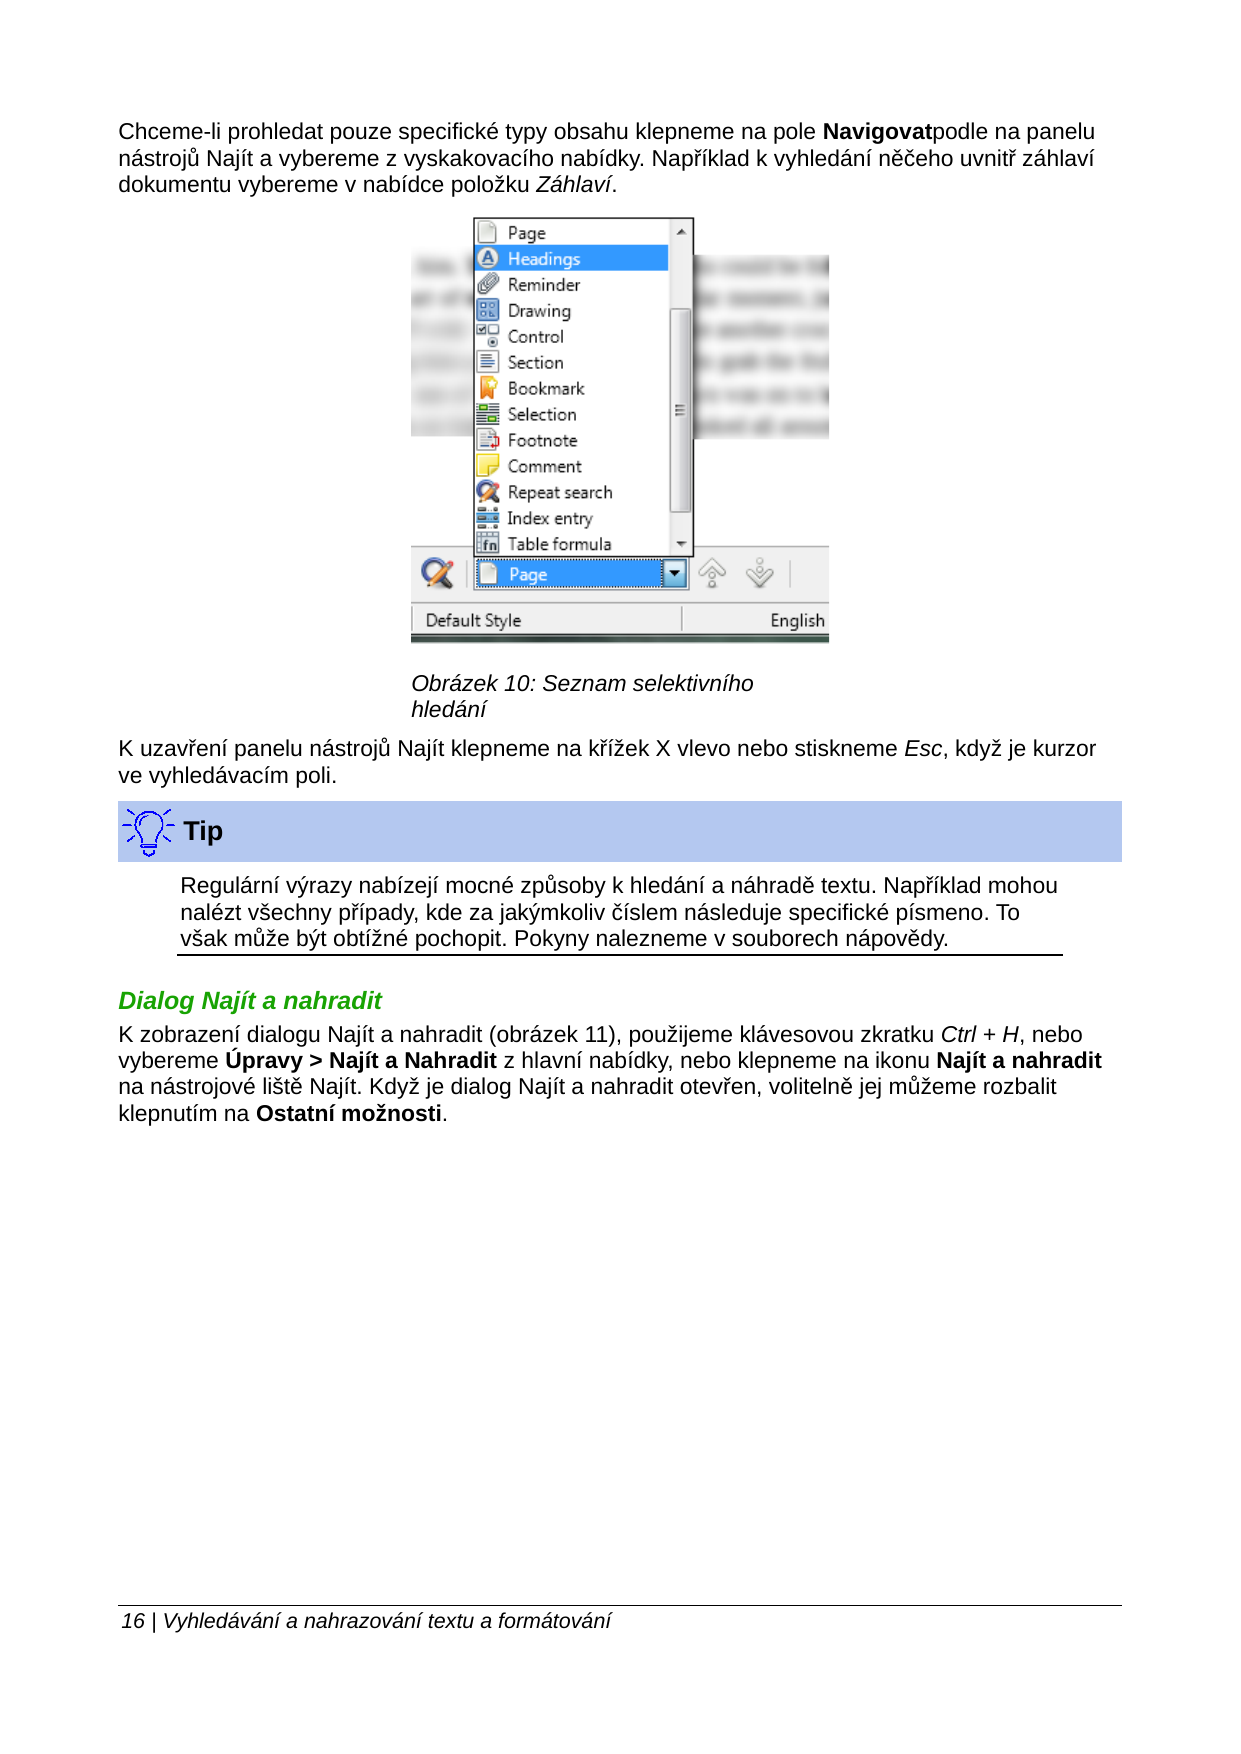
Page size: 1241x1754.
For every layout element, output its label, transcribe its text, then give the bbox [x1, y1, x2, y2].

text K uzavření panelu nástrojů Najít klepneme na křížek X vlevo nebo stiskneme Esc, když je kurzor ve vyhledávacím poli. [118, 735, 1122, 788]
picture [119, 801, 179, 861]
subtitle Tip [118, 801, 1122, 862]
subtitle Dialog Najít a nahradit [118, 986, 1122, 1014]
text K zobrazení dialogu Najít a nahradit (obrázek 11), použijeme klávesovou zkratku Ctrl + H, nebo vybereme Úpravy > Najít a Nahradit z hlavní nabídky, nebo klepneme na ikonu Najít a nahradit na nástrojové liště Najít. Když je dialog Najít a nahradit otevřen, volitelně jej můžeme rozbalit klepnutím na Ostatní možnosti. [118, 1021, 1122, 1126]
picture [411, 209, 830, 644]
text Chceme-li prohledat pouze specifické typy obsahu klepneme na pole Navigovatpodle na panelu nástrojů Najít a vybereme z vyskakovacího nabídky. Například k vyhledání něčeho uvnitř záhlaví dokumentu vybereme v nabídce položku Záhlaví. [118, 118, 1122, 197]
text Regulární výrazy nabízejí mocné způsoby k hledání a náhradě textu. Například mohou nalézt všechny případy, kde za jakýmkoliv číslem následuje specifické písmeno. To však může být obtížné pochopit. Pokyny nalezneme v souborech nápovědy. [177, 869, 1063, 954]
text Obrázek 10: Seznam selektivního hledání [411, 644, 829, 723]
